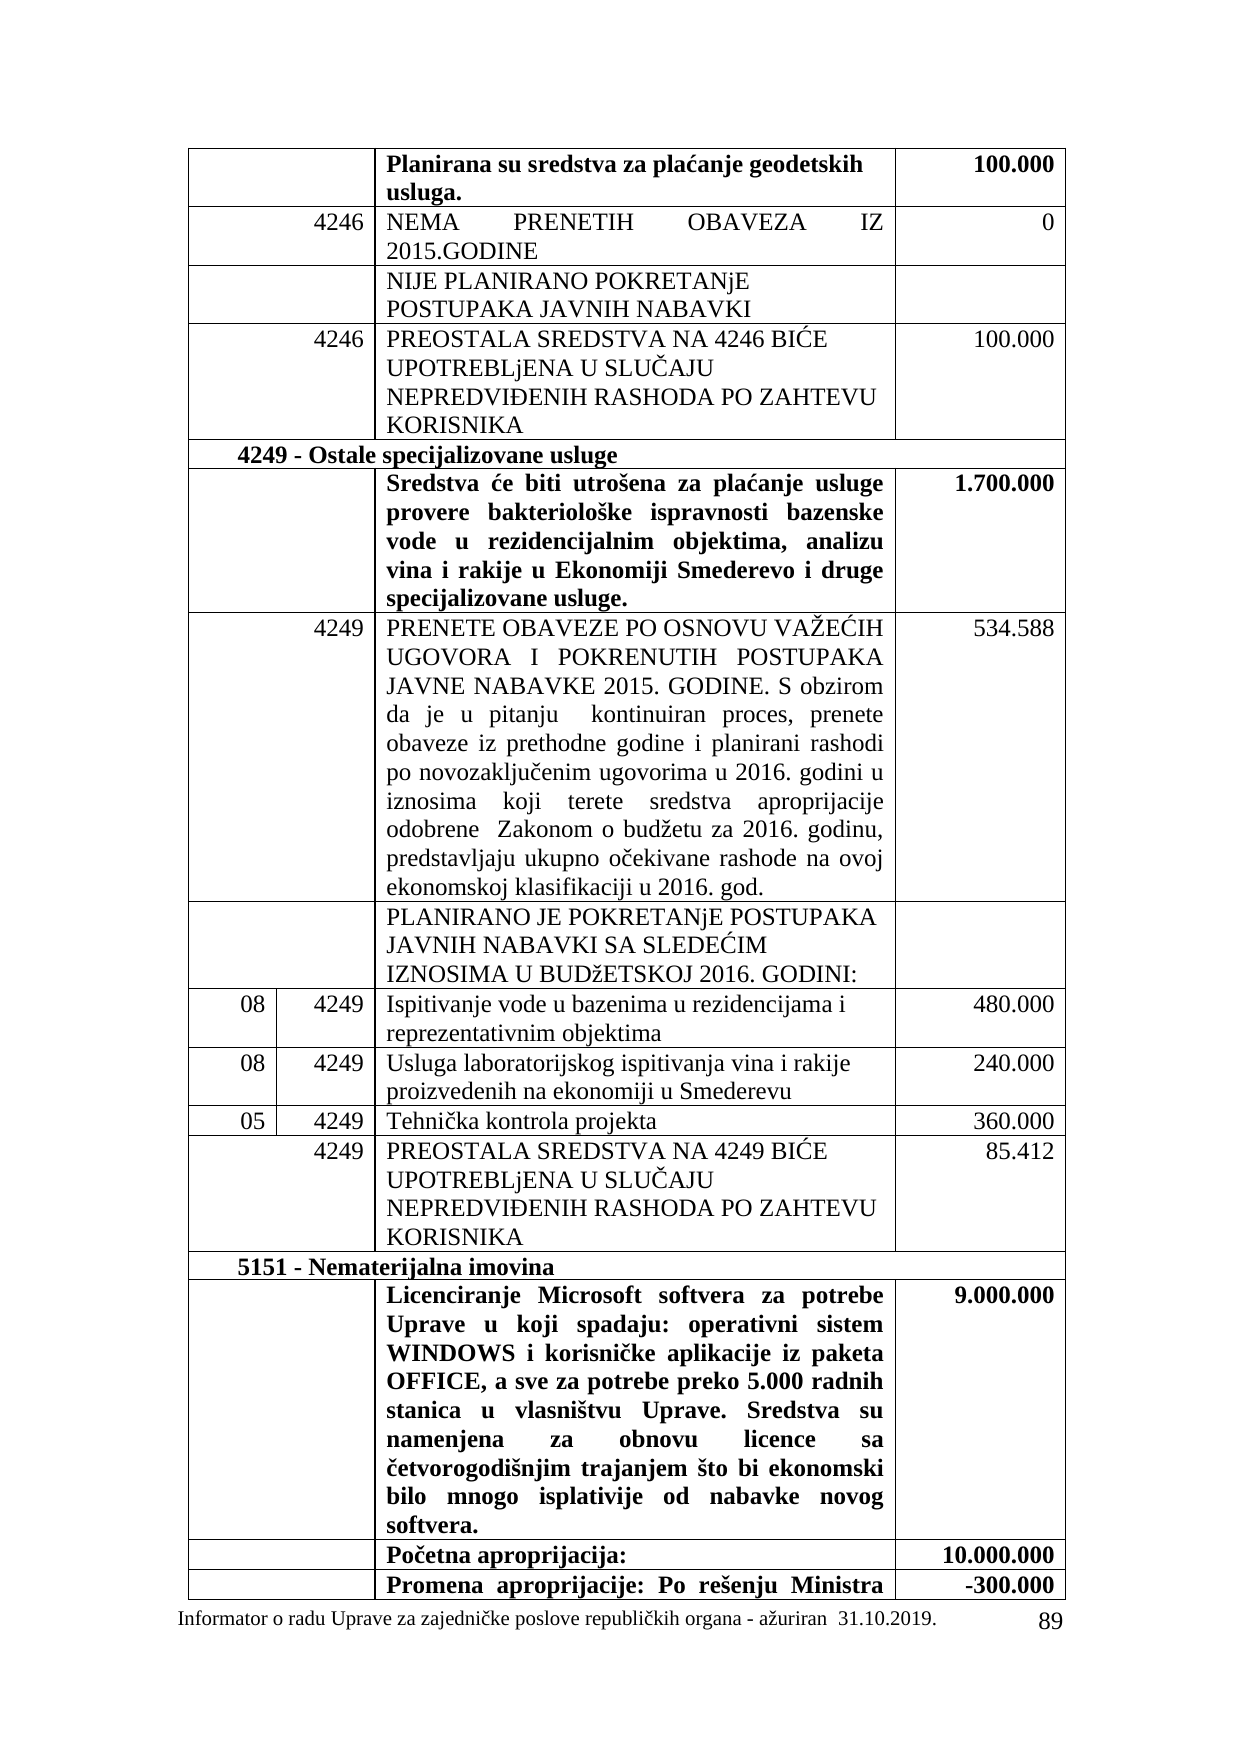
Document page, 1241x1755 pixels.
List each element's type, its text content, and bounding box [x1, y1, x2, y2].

table_cell NEMA PRENETIH OBAVEZA IZ 2015.GODINE [376, 207, 895, 265]
table_cell 360.000 [896, 1106, 1065, 1135]
table_cell -300.000 [896, 1570, 1065, 1598]
table_cell 100.000 [896, 149, 1065, 206]
table_cell Promena aproprijacije: Po rešenju Ministra [376, 1570, 895, 1598]
table_cell 4249 [189, 613, 374, 901]
table_cell 85.412 [896, 1136, 1065, 1251]
table_cell 4249 [277, 1048, 374, 1105]
table_cell 534.588 [896, 613, 1065, 901]
table_cell 100.000 [896, 324, 1065, 439]
table_cell [189, 149, 374, 206]
table_cell NIJE PLANIRANO POKRETANјE POSTUPAKA JAVNIH NABAVKI [376, 266, 895, 323]
table_cell 4246 [189, 324, 374, 439]
table_cell PLANIRANO JE POKRETANјE POSTUPAKA JAVNIH NABAVKI SA SLEDEĆIM IZNOSIMA U BUDžETSKOJ 2016. GODINI: [376, 902, 895, 988]
table_cell PRENETE OBAVEZE PO OSNOVU VAŽEĆIH UGOVORA I POKRENUTIH POSTUPAKA JAVNE NABAVKE 2015. GODINE. S obzirom da je u pitanju kontinuiran proces, prenete obaveze iz prethodne godine i planirani rashodi po novozaklјučenim ugovorima u 2016. godini u iznosima koji terete sredstva aproprijacije odobrene Zakonom o budžetu za 2016. godinu, predstavlјaju ukupno očekivane rashode na ovoj ekonomskoj klasifikaciji u 2016. god. [376, 613, 895, 901]
table_cell PREOSTALA SREDSTVA NA 4246 BIĆE UPOTREBLjENA U SLUČAJU NEPREDVIĐENIH RASHODA PO ZAHTEVU KORISNIKA [376, 324, 895, 439]
table_cell 4249 - Ostale specijalizovane usluge [189, 440, 1065, 467]
table_cell Licenciranje Microsoft softvera za potrebe Uprave u koji spadaju: operativni sistem WINDOWS i korisničke aplikacije iz paketa OFFICE, a sve za potrebe preko 5.000 radnih stanica u vlasništvu Uprave. Sredstva su namenjena za obnovu licence sa četvorogodišnjim trajanjem što bi ekonomski bilo mnogo isplativije od nabavke novog softvera. [376, 1280, 895, 1539]
table_cell [189, 266, 374, 323]
table_cell 4249 [189, 1136, 374, 1251]
table_cell [189, 1570, 374, 1598]
table_cell [189, 469, 374, 612]
table_cell Početna aproprijacija: [376, 1540, 895, 1569]
table_cell 4249 [277, 989, 374, 1047]
table_cell Ispitivanje vode u bazenima u rezidencijama i reprezentativnim objektima [376, 989, 895, 1047]
table_cell 1.700.000 [896, 469, 1065, 612]
table_cell 0 [896, 207, 1065, 265]
table_cell PREOSTALA SREDSTVA NA 4249 BIĆE UPOTREBLjENA U SLUČAJU NEPREDVIĐENIH RASHODA PO ZAHTEVU KORISNIKA [376, 1136, 895, 1251]
table_cell 05 [189, 1106, 276, 1135]
table_cell [189, 902, 374, 988]
table_cell Usluga laboratorijskog ispitivanja vina i rakije proizvedenih na ekonomiji u Smederevu [376, 1048, 895, 1105]
table_cell 480.000 [896, 989, 1065, 1047]
table_cell 08 [189, 1048, 276, 1105]
table_cell Sredstva će biti utrošena za plaćanje usluge provere bakteriološke ispravnosti bazenske vode u rezidencijalnim objektima, analizu vina i rakije u Ekonomiji Smederevo i druge specijalizovane usluge. [376, 469, 895, 612]
table_cell Planirana su sredstva za plaćanje geodetskih usluga. [376, 149, 895, 206]
table_cell 240.000 [896, 1048, 1065, 1105]
table_cell [896, 902, 1065, 988]
table_cell 4249 [277, 1106, 374, 1135]
table_cell 10.000.000 [896, 1540, 1065, 1569]
table_cell 4246 [189, 207, 374, 265]
table_cell [189, 1540, 374, 1569]
table_cell [189, 1280, 374, 1539]
table_cell 5151 - Nematerijalna imovina [189, 1252, 1065, 1279]
table_cell 9.000.000 [896, 1280, 1065, 1539]
table_cell [896, 266, 1065, 323]
table_cell Tehnička kontrola projekta [376, 1106, 895, 1135]
table_cell 08 [189, 989, 276, 1047]
